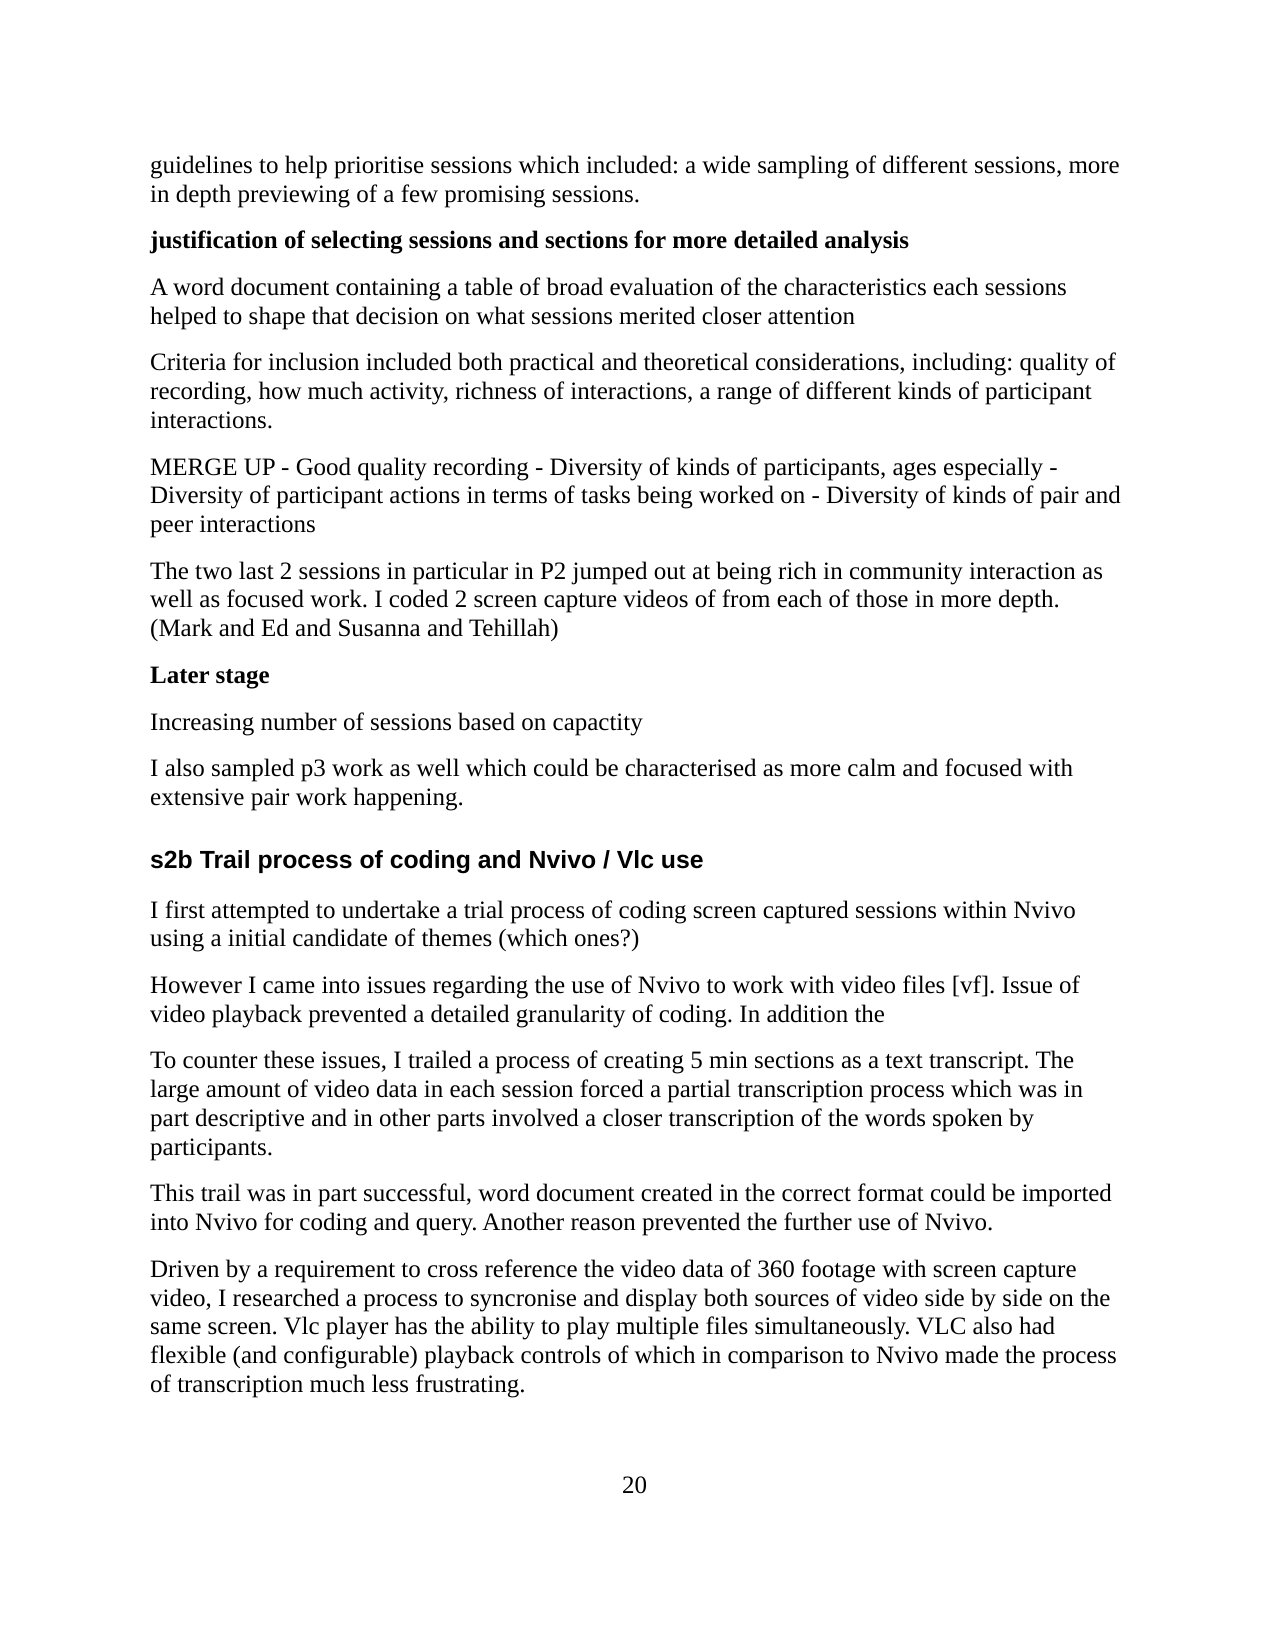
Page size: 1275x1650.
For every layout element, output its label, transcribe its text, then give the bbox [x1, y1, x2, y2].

text This trail was in part successful, word document created in the correct format could be imported into Nvivo for coding and query. Another reason prevented the further use of Nvivo. [150, 1178, 1125, 1236]
text justification of selecting sessions and sections for more detailed analysis [150, 225, 1125, 254]
text Criteria for inclusion included both practical and theoretical considerations, including: quality of recording, how much activity, richness of interactions, a range of different kinds of participant interactions. [150, 347, 1125, 434]
text A word document containing a table of broad evaluation of the characteristics each sessions helped to shape that decision on what sessions merited closer attention [150, 272, 1125, 329]
text Increasing number of sessions based on capactity [150, 707, 1125, 735]
text Later stage [150, 660, 1125, 689]
text Driven by a requirement to cross reference the video data of 360 footage with screen capture video, I researched a process to syncronise and display both sources of video side by side on the same screen. Vlc player has the ability to play multiple files simultaneously. VLC also had flexible (and configurable) playback controls of which in comparison to Nvivo made the process of transcription much less frustrating. [150, 1254, 1125, 1398]
text To counter these issues, I trailed a process of creating 5 min sections as a text transcript. The large amount of video data in each session forced a partial transcription process which was in part descriptive and in other parts involved a closer transcription of the words spoken by participants. [150, 1046, 1125, 1161]
subtitle s2b Trail process of coding and Nvivo / Vlc use [150, 845, 1125, 873]
text MERGE UP - Good quality recording - Diversity of kinds of participants, ages especially - Diversity of participant actions in terms of tasks being worked on - Diversity of kinds of pair and peer interactions [150, 452, 1125, 538]
text The two last 2 sessions in particular in P2 jumped out at being rich in community interaction as well as focused work. I coded 2 screen capture videos of from each of those in more depth. (Mark and Ed and Susanna and Tehillah) [150, 556, 1125, 642]
text I also sampled p3 work as well which could be characterised as more calm and focused with extensive pair work happening. [150, 753, 1125, 811]
text guidelines to help prioritise sessions which included: a wide sampling of different sessions, more in depth previewing of a few promising sessions. [150, 150, 1125, 207]
text However I came into issues regarding the use of Nvivo to work with video files [vf]. Issue of video playback prevented a detailed granularity of coding. In addition the [150, 970, 1125, 1028]
text I first attempted to undertake a trial process of coding screen captured sessions within Nvivo using a initial candidate of themes (which ones?) [150, 895, 1125, 952]
